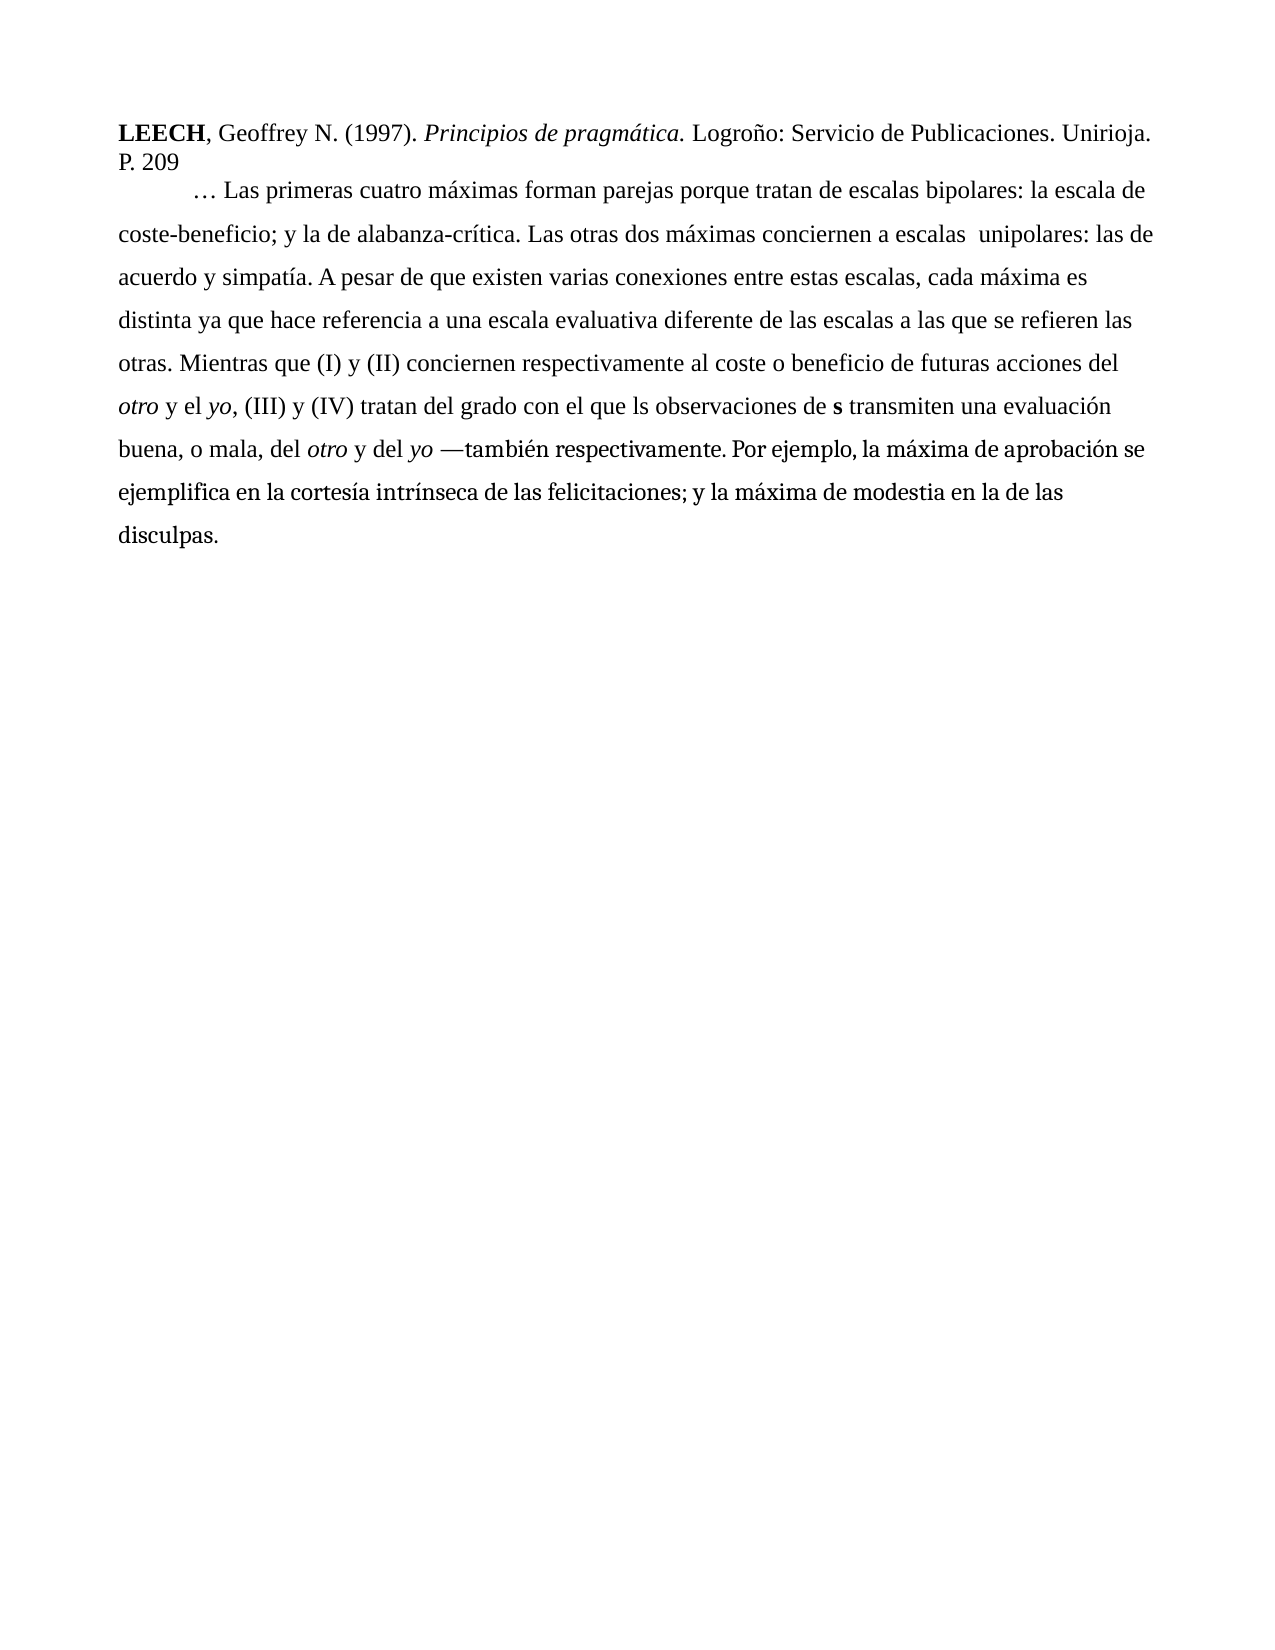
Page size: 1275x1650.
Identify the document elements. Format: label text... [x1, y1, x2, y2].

text LEECH, Geoffrey N. (1997). Principios de pragmática. Logroño: Servicio de Publicaciones. Unirioja. [118, 118, 1157, 147]
text P. 209 [118, 147, 1157, 176]
text … Las primeras cuatro máximas forman parejas porque tratan de escalas bipolares: la escala de coste-beneficio; y la de alabanza-crítica. Las otras dos máximas conciernen a escalas unipolares: las de acuerdo y simpatía. A pesar de que existen varias conexiones entre estas escalas, cada máxima es distinta ya que hace referencia a una escala evaluativa diferente de las escalas a las que se refieren las otras. Mientras que (I) y (II) conciernen respectivamente al coste o beneficio de futuras acciones del otro y el yo, (III) y (IV) tratan del grado con el que ls observaciones de s transmiten una evaluación buena, o mala, del otro y del yo —también respectivamente. Por ejemplo, la máxima de aprobación se ejemplifica en la cortesía intrínseca de las felicitaciones; y la máxima de modestia en la de las disculpas. [118, 176, 1157, 550]
